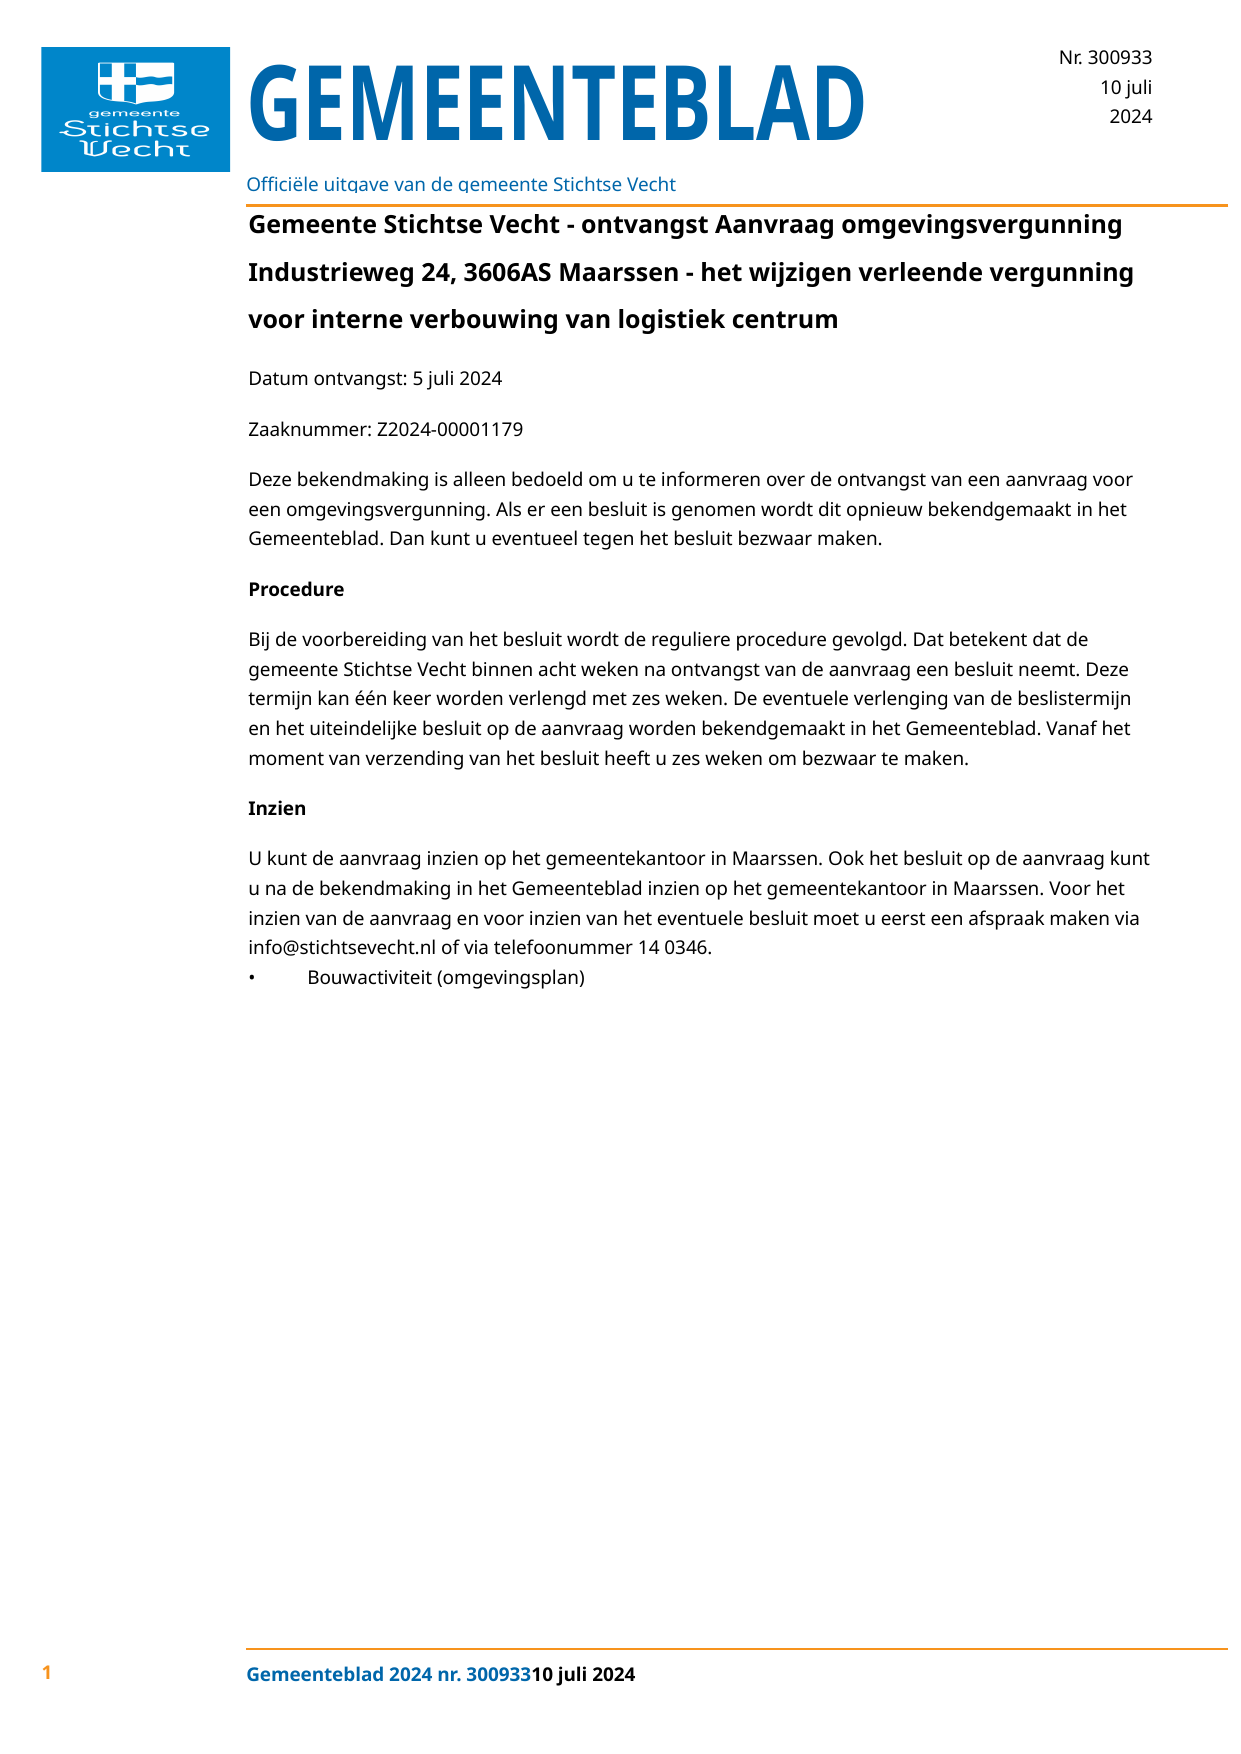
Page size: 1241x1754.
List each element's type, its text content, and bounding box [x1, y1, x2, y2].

text Bij de voorbereiding van het besluit wordt de reguliere procedure gevolgd. Dat betekent dat de gemeente Stichtse Vecht binnen acht weken na ontvangst van de aanvraag een besluit neemt. Deze termijn kan één keer worden verlengd met zes weken. De eventuele verlenging van de beslistermijn en het uiteindelijke besluit op de aanvraag worden bekendgemaakt in het Gemeenteblad. Vanaf het moment van verzending van het besluit heeft u zes weken om bezwaar te maken. [248, 626, 1152, 770]
text U kunt de aanvraag inzien op het gemeentekantoor in Maarssen. Ook het besluit op de aanvraag kunt u na de bekendmaking in het Gemeenteblad inzien op het gemeentekantoor in Maarssen. Voor het inzien van de aanvraag en voor inzien van het eventuele besluit moet u eerst een afspraak maken via info@stichtsevecht.nl of via telefoonummer 14 0346. [248, 846, 1152, 960]
picture [137, 63, 174, 103]
text Deze bekendmaking is alleen bedoeld om u te informeren over de ontvangst van een aanvraag voor een omgevingsvergunning. Als er een besluit is genomen wordt dit opnieuw bekendgemaakt in het Gemeenteblad. Dan kunt u eventueel tegen het besluit bezwaar maken. [248, 466, 1152, 551]
text Datum ontvangst: 5 juli 2024 [248, 366, 1152, 391]
text Inzien [248, 795, 1152, 821]
text Procedure [248, 576, 1152, 602]
text Zaaknummer: Z2024-00001179 [248, 416, 1152, 442]
list Bouwactiviteit (omgevingsplan) [248, 964, 1152, 989]
picture [99, 63, 135, 101]
text Gemeente Stichtse Vecht - ontvangst Aanvraag omgevingsvergunning Industrieweg 24, 3606AS Maarssen - het wijzigen verleende vergunning voor interne verbouwing van logistiek centrum [248, 207, 1152, 336]
